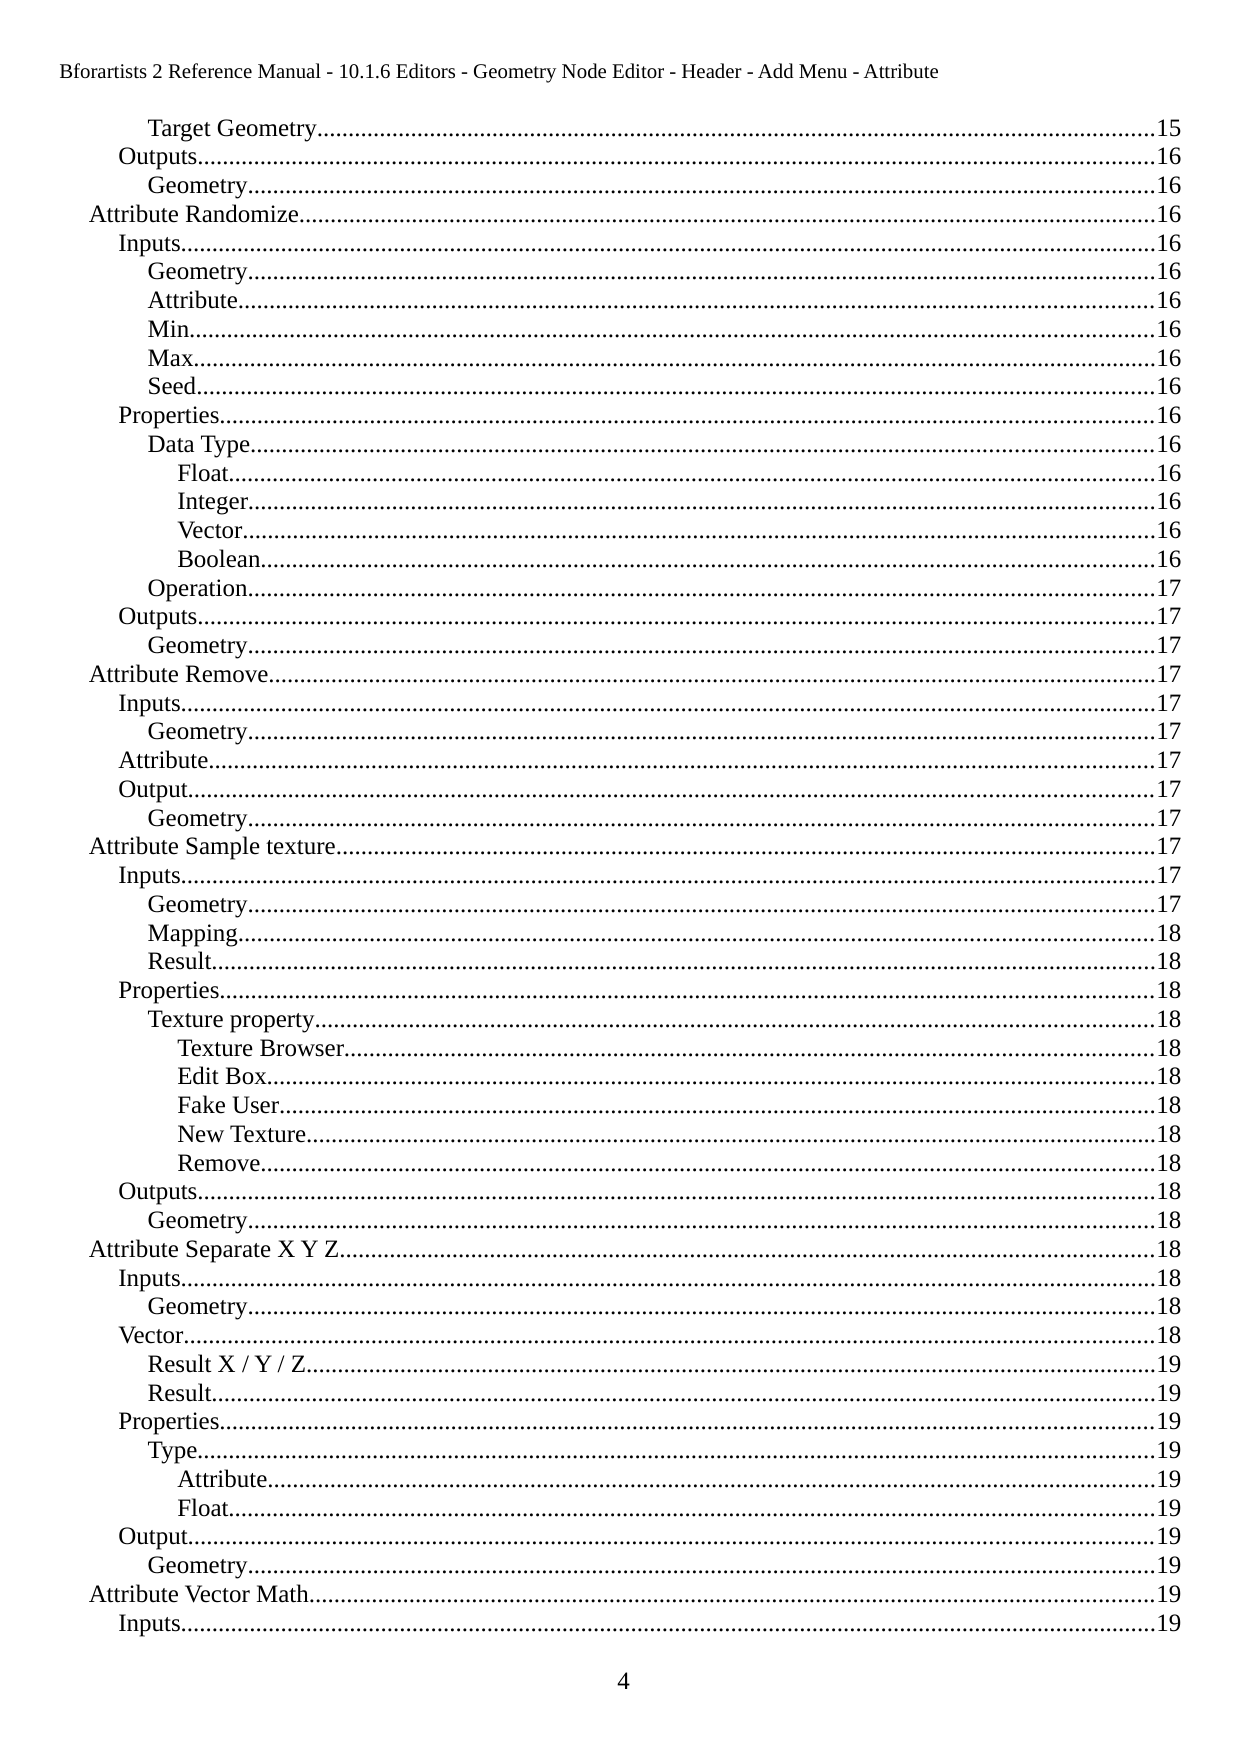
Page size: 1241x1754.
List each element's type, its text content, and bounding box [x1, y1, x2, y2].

text Attribute 16 [147, 285, 1181, 314]
text Float 19 [177, 1493, 1181, 1521]
text Inputs 16 [118, 228, 1181, 256]
text Outputs 16 [118, 141, 1181, 170]
text Inputs 17 [118, 860, 1181, 889]
text Min 16 [147, 314, 1181, 343]
text Inputs 17 [118, 688, 1181, 716]
text Output 17 [118, 774, 1181, 803]
text Inputs 19 [118, 1608, 1181, 1636]
text Seed 16 [147, 371, 1181, 400]
text Attribute Sample texture 17 [88, 831, 1181, 860]
text Target Geometry 15 [147, 113, 1181, 141]
text Geometry 19 [147, 1550, 1181, 1579]
text Result 19 [147, 1378, 1181, 1406]
text Attribute Randomize 16 [88, 199, 1181, 228]
text Geometry 18 [147, 1205, 1181, 1234]
text Geometry 17 [147, 630, 1181, 659]
text Geometry 17 [147, 889, 1181, 918]
text Outputs 17 [118, 601, 1181, 630]
text Attribute 19 [177, 1464, 1181, 1493]
text Boolean 16 [177, 544, 1181, 573]
text Operation 17 [147, 573, 1181, 601]
text Inputs 18 [118, 1263, 1181, 1291]
text Texture Browser 18 [177, 1033, 1181, 1061]
text Geometry 18 [147, 1291, 1181, 1320]
text Geometry 17 [147, 716, 1181, 745]
text Output 19 [118, 1521, 1181, 1550]
text Geometry 16 [147, 170, 1181, 199]
text Mapping 18 [147, 918, 1181, 946]
text Integer 16 [177, 486, 1181, 515]
text Vector 16 [177, 515, 1181, 544]
text Data Type 16 [147, 429, 1181, 458]
text Geometry 16 [147, 256, 1181, 285]
text Result 18 [147, 946, 1181, 975]
text Attribute Vector Math 19 [88, 1579, 1181, 1608]
text Outputs 18 [118, 1176, 1181, 1205]
text Vector 18 [118, 1320, 1181, 1349]
text Max 16 [147, 343, 1181, 371]
text Float 16 [177, 458, 1181, 486]
text Type 19 [147, 1435, 1181, 1464]
text Properties 16 [118, 400, 1181, 429]
text Texture property 18 [147, 1004, 1181, 1033]
text Properties 18 [118, 975, 1181, 1004]
text Attribute Remove 17 [88, 659, 1181, 688]
text Attribute Separate X Y Z 18 [88, 1234, 1181, 1263]
text Attribute 17 [118, 745, 1181, 774]
text Remove 18 [177, 1148, 1181, 1176]
text New Texture 18 [177, 1119, 1181, 1148]
text Fake User 18 [177, 1090, 1181, 1119]
text Geometry 17 [147, 803, 1181, 831]
text Properties 19 [118, 1406, 1181, 1435]
text Result X / Y / Z 19 [147, 1349, 1181, 1378]
text Edit Box 18 [177, 1061, 1181, 1090]
